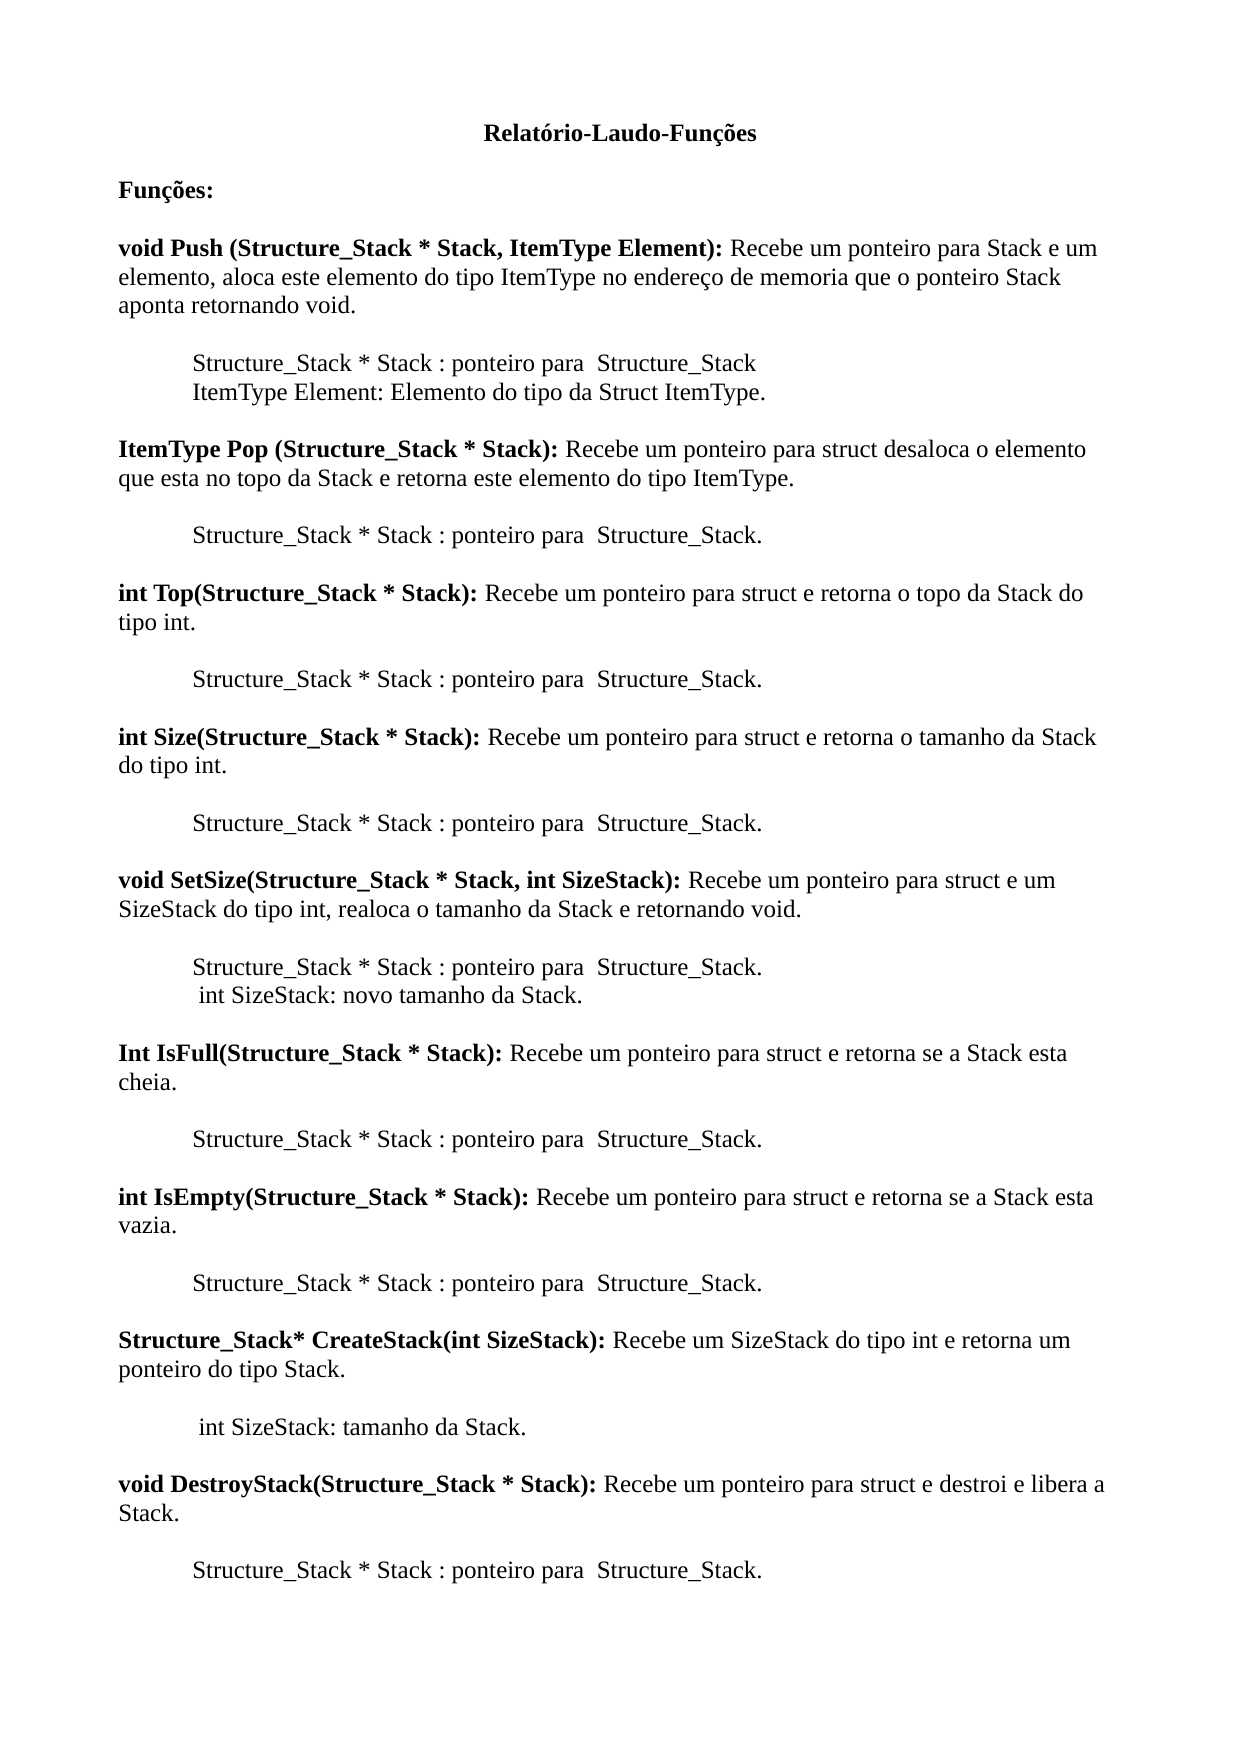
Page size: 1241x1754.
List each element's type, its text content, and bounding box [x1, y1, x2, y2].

text int SizeStack: tamanho da Stack. [118, 1412, 1122, 1441]
text ItemType Pop (Structure_Stack * Stack): Recebe um ponteiro para struct desaloca o elemento que esta no topo da Stack e retorna este elemento do tipo ItemType. [118, 434, 1122, 492]
text int Size(Structure_Stack * Stack): Recebe um ponteiro para struct e retorna o tamanho da Stack do tipo int. [118, 722, 1122, 779]
text Structure_Stack * Stack : ponteiro para Structure_Stack. [118, 808, 1122, 837]
text int SizeStack: novo tamanho da Stack. [118, 981, 1122, 1009]
text ItemType Element: Elemento do tipo da Struct ItemType. [118, 377, 1122, 406]
text int Top(Structure_Stack * Stack): Recebe um ponteiro para struct e retorna o topo da Stack do tipo int. [118, 578, 1122, 636]
text Structure_Stack * Stack : ponteiro para Structure_Stack. [118, 521, 1122, 549]
text Funções: [118, 176, 1122, 204]
text Structure_Stack * Stack : ponteiro para Structure_Stack [118, 348, 1122, 377]
text void Push (Structure_Stack * Stack, ItemType Element): Recebe um ponteiro para Stack e um elemento, aloca este elemento do tipo ItemType no endereço de memoria que o ponteiro Stack aponta retornando void. [118, 233, 1122, 319]
text void DestroyStack(Structure_Stack * Stack): Recebe um ponteiro para struct e destroi e libera a Stack. [118, 1469, 1122, 1527]
text void SetSize(Structure_Stack * Stack, int SizeStack): Recebe um ponteiro para struct e um SizeStack do tipo int, realoca o tamanho da Stack e retornando void. [118, 866, 1122, 923]
text Relatório-Laudo-Funções [118, 118, 1122, 147]
text Structure_Stack * Stack : ponteiro para Structure_Stack. [118, 952, 1122, 981]
text Structure_Stack * Stack : ponteiro para Structure_Stack. [118, 1124, 1122, 1153]
text Structure_Stack * Stack : ponteiro para Structure_Stack. [118, 664, 1122, 693]
text Structure_Stack * Stack : ponteiro para Structure_Stack. [118, 1556, 1122, 1584]
text Structure_Stack * Stack : ponteiro para Structure_Stack. [118, 1268, 1122, 1297]
text Int IsFull(Structure_Stack * Stack): Recebe um ponteiro para struct e retorna se a Stack esta cheia. [118, 1038, 1122, 1096]
text int IsEmpty(Structure_Stack * Stack): Recebe um ponteiro para struct e retorna se a Stack esta vazia. [118, 1182, 1122, 1239]
text Structure_Stack* CreateStack(int SizeStack): Recebe um SizeStack do tipo int e retorna um ponteiro do tipo Stack. [118, 1326, 1122, 1383]
